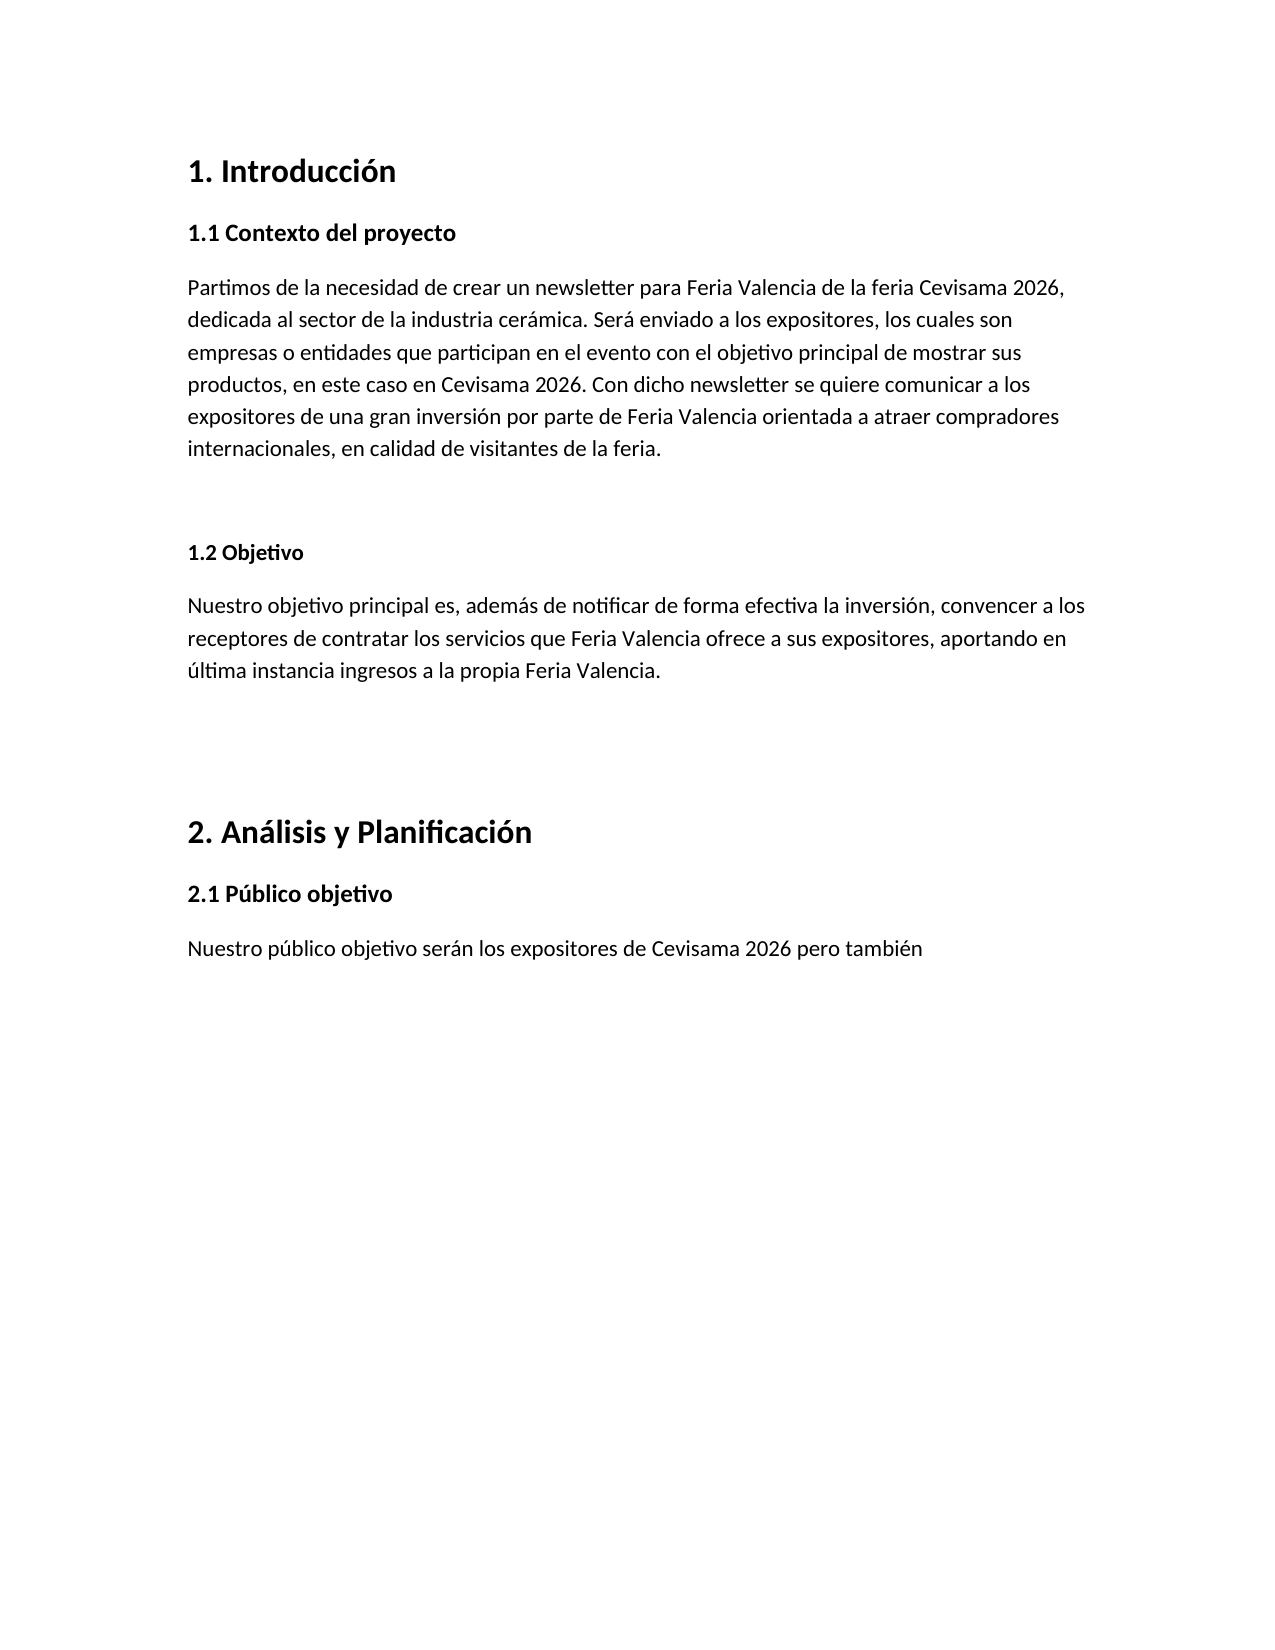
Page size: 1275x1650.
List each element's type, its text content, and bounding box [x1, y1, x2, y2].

text 1.2 Objetivo [187, 538, 1087, 566]
text 2. Análisis y Planificación [187, 811, 1087, 852]
text 1. Introducción [187, 150, 1087, 191]
text Partimos de la necesidad de crear un newsletter para Feria Valencia de la feria Cevisama 2026, dedicada al sector de la industria cerámica. Será enviado a los expositores, los cuales son empresas o entidades que participan en el evento con el objetivo principal de mostrar sus productos, en este caso en Cevisama 2026. Con dicho newsletter se quiere comunicar a los expositores de una gran inversión por parte de Feria Valencia orientada a atraer compradores internacionales, en calidad de visitantes de la feria. [187, 273, 1087, 462]
text 2.1 Público objetivo [187, 878, 1087, 909]
text 1.1 Contexto del proyecto [187, 218, 1087, 248]
text Nuestro objetivo principal es, además de notificar de forma efectiva la inversión, convencer a los receptores de contratar los servicios que Feria Valencia ofrece a sus expositores, aportando en última instancia ingresos a la propia Feria Valencia. [187, 591, 1087, 684]
text Nuestro público objetivo serán los expositores de Cevisama 2026 pero también [187, 934, 1087, 962]
